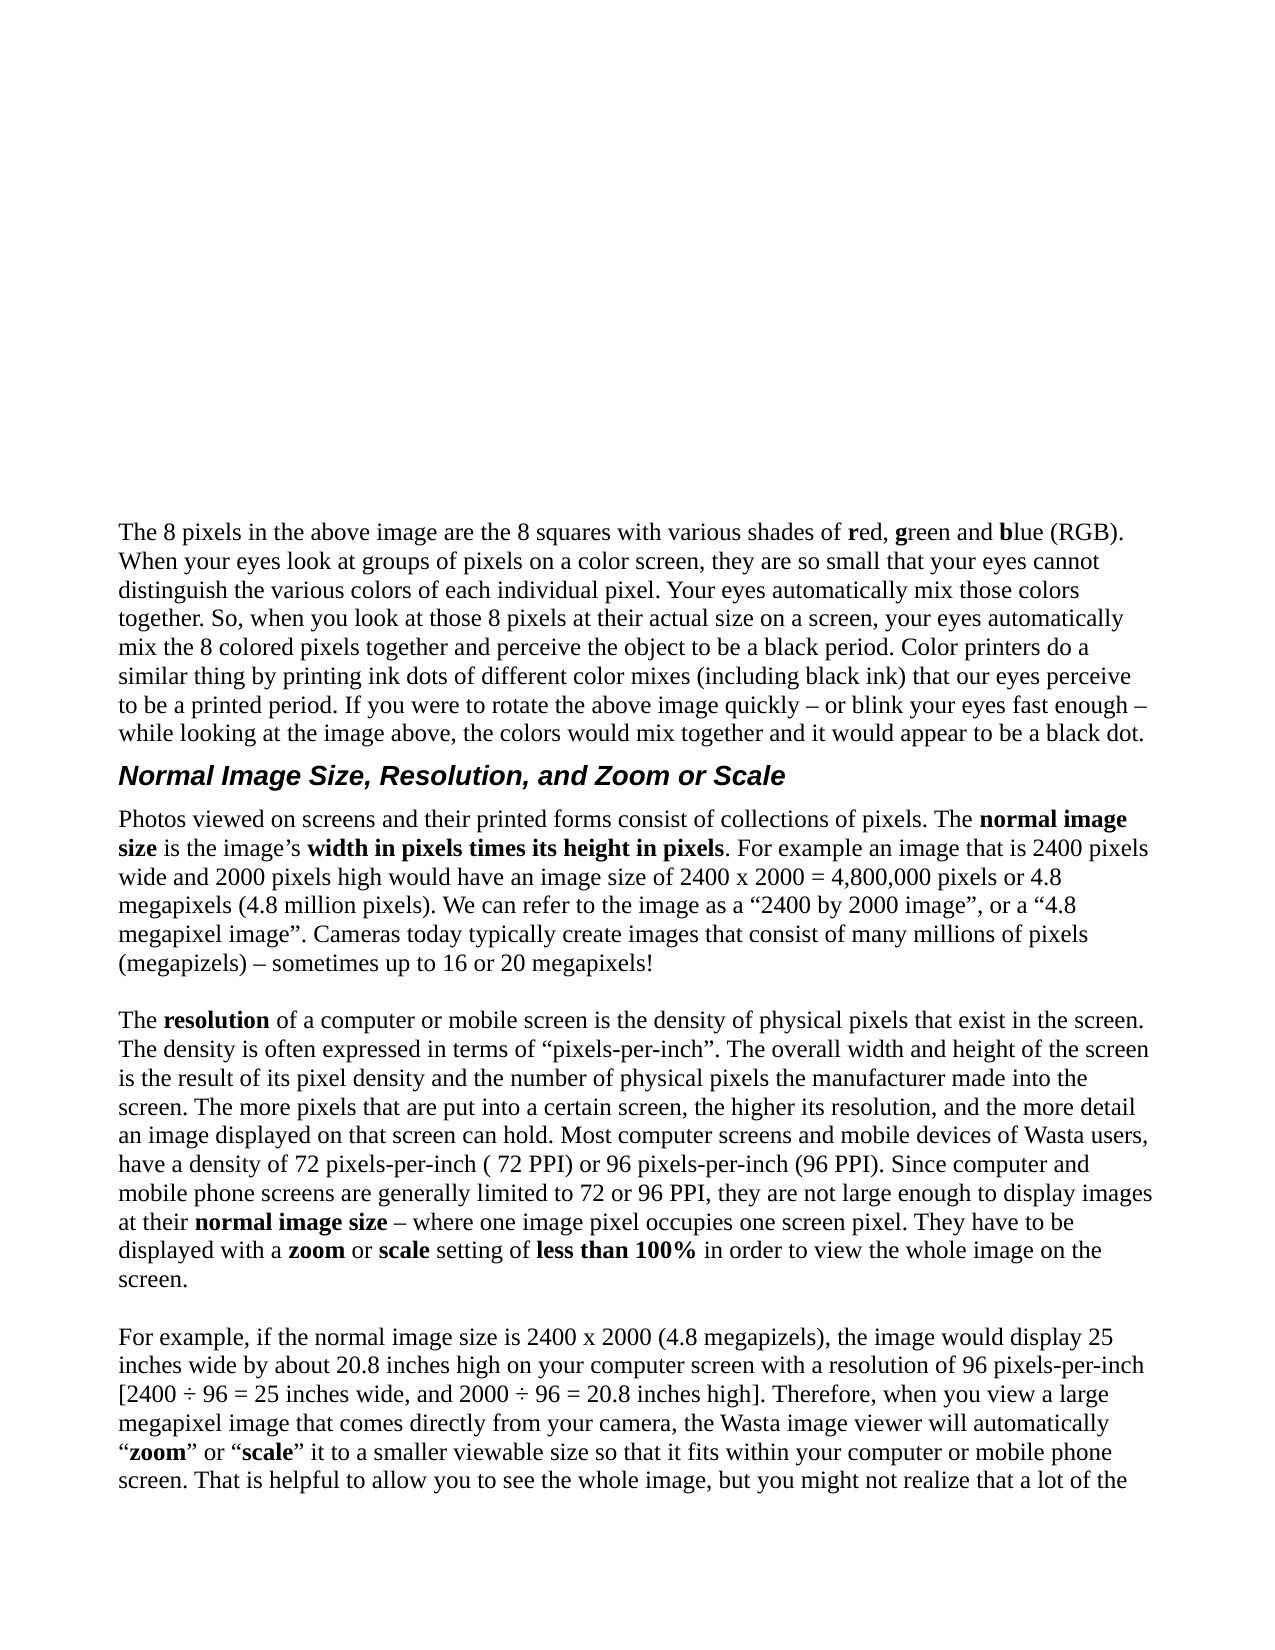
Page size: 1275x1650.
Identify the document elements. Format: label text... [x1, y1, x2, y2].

text The 8 pixels in the above image are the 8 squares with various shades of red, green and blue (RGB). When your eyes look at groups of pixels on a color screen, they are so small that your eyes cannot distinguish the various colors of each individual pixel. Your eyes automatically mix those colors together. So, when you look at those 8 pixels at their actual size on a screen, your eyes automatically mix the 8 colored pixels together and perceive the object to be a black period. Color printers do a similar thing by printing ink dots of different color mixes (including black ink) that our eyes perceive to be a printed period. If you were to rotate the above image quickly – or blink your eyes fast enough – while looking at the image above, the colors would mix together and it would appear to be a black dot. [118, 517, 1157, 747]
text The resolution of a computer or mobile screen is the density of physical pixels that exist in the screen. The density is often expressed in terms of “pixels-per-inch”. The overall width and height of the screen is the result of its pixel density and the number of physical pixels the manufacturer made into the screen. The more pixels that are put into a certain screen, the higher its resolution, and the more detail an image displayed on that screen can hold. Most computer screens and mobile devices of Wasta users, have a density of 72 pixels-per-inch ( 72 PPI) or 96 pixels-per-inch (96 PPI). Since computer and mobile phone screens are generally limited to 72 or 96 PPI, they are not large enough to display images at their normal image size – where one image pixel occupies one screen pixel. They have to be displayed with a zoom or scale setting of less than 100% in order to view the whole image on the screen. [118, 1005, 1157, 1293]
subtitle Normal Image Size, Resolution, and Zoom or Scale [118, 760, 1157, 792]
text For example, if the normal image size is 2400 x 2000 (4.8 megapizels), the image would display 25 inches wide by about 20.8 inches high on your computer screen with a resolution of 96 pixels-per-inch [2400 ÷ 96 = 25 inches wide, and 2000 ÷ 96 = 20.8 inches high]. Therefore, when you view a large megapixel image that comes directly from your camera, the Wasta image viewer will automatically “zoom” or “scale” it to a smaller viewable size so that it fits within your computer or mobile phone screen. That is helpful to allow you to see the whole image, but you might not realize that a lot of the [118, 1322, 1157, 1494]
text Photos viewed on screens and their printed forms consist of collections of pixels. The normal image size is the image’s width in pixels times its height in pixels. For example an image that is 2400 pixels wide and 2000 pixels high would have an image size of 2400 x 2000 = 4,800,000 pixels or 4.8 megapixels (4.8 million pixels). We can refer to the image as a “2400 by 2000 image”, or a “4.8 megapixel image”. Cameras today typically create images that consist of many millions of pixels (megapizels) – sometimes up to 16 or 20 megapixels! [118, 804, 1157, 977]
